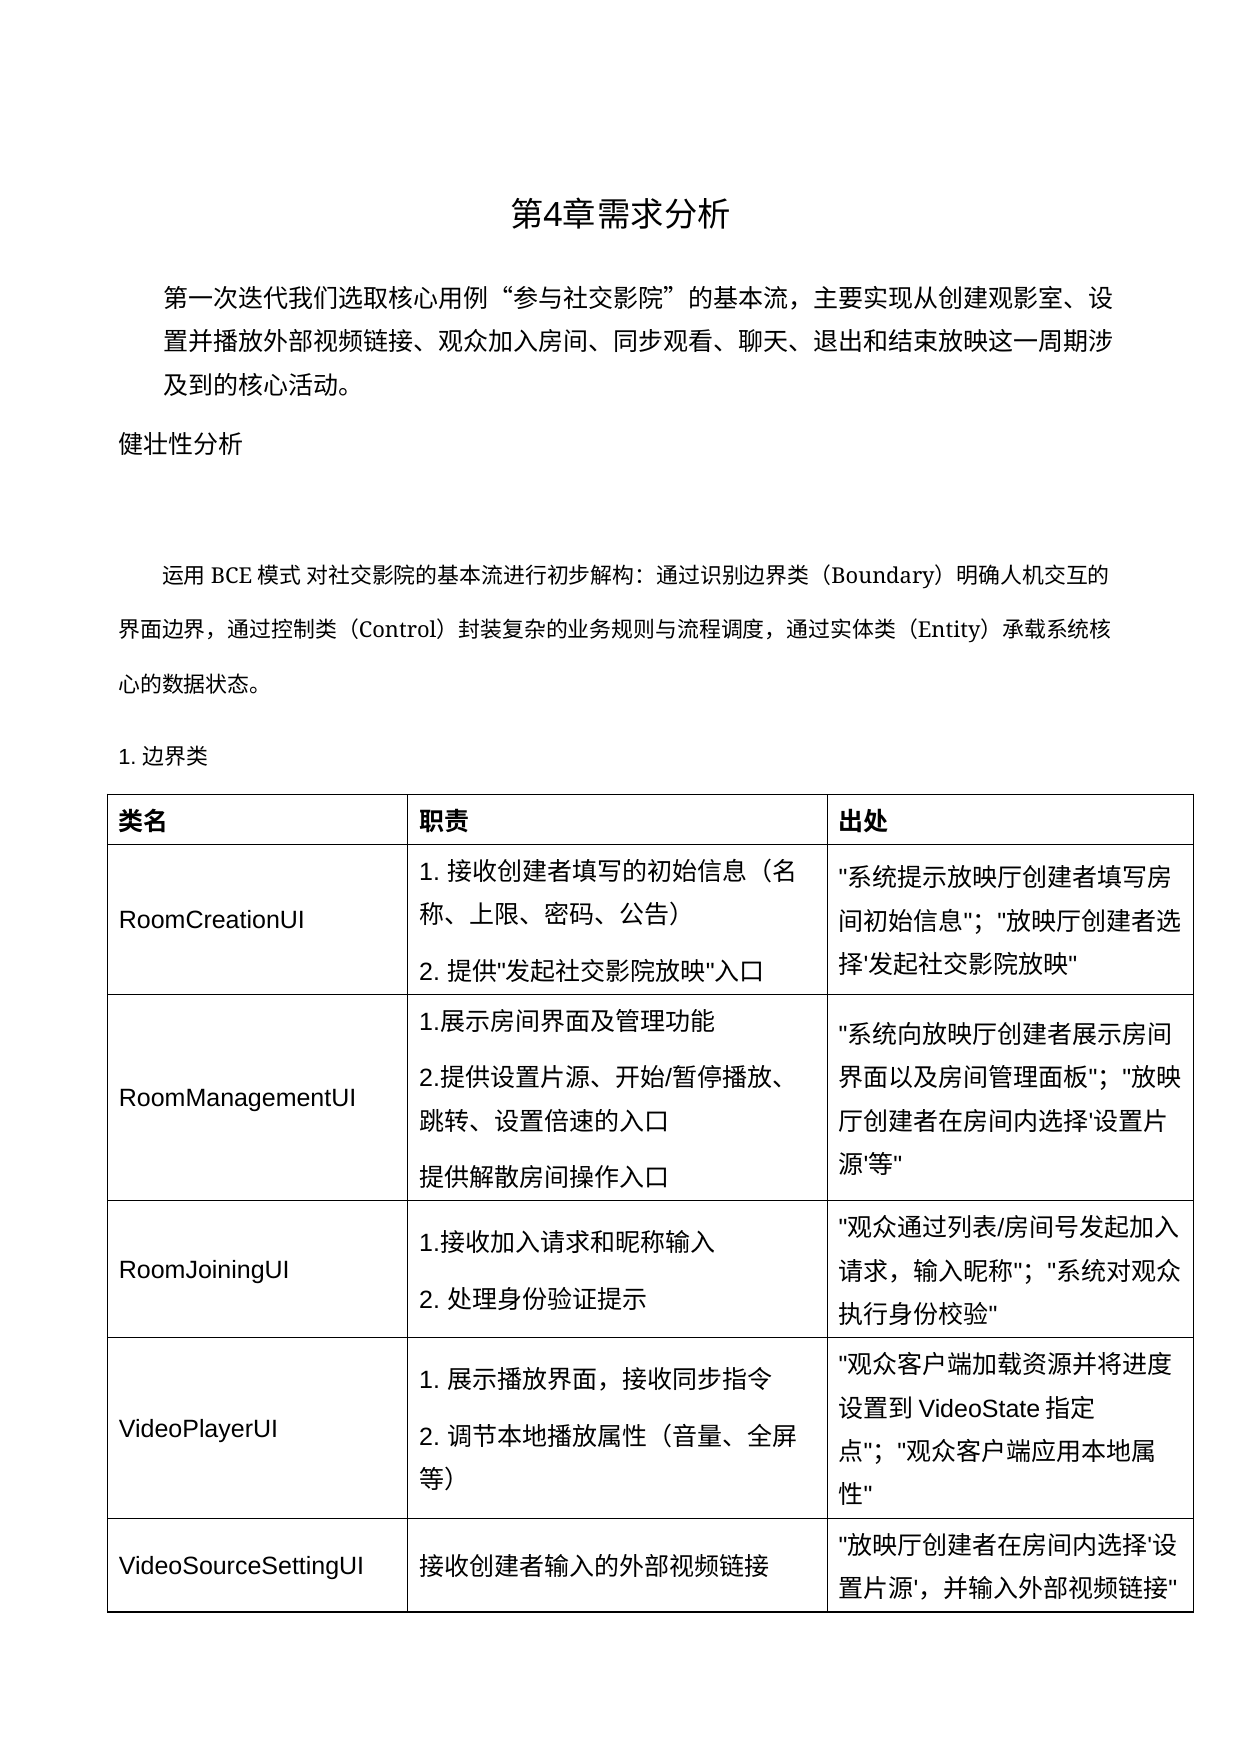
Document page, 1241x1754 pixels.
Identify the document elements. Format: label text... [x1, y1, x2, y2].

table_cell 1. 展示播放界面，接收同步指令 2. 调节本地播放属性（音量、全屏等） [408, 1338, 827, 1518]
subtitle 第一次迭代我们选取核心用例“参与社交影院”的基本流，主要实现从创建观影室、设置并播放外部视频链接、观众加入房间、同步观看、聊天、退出和结束放映这一周期涉及到的核心活动。 [118, 278, 1122, 401]
table_cell "观众客户端加载资源并将进度设置到VideoState指定点"；"观众客户端应用本地属性" [828, 1338, 1193, 1518]
table_header 职责 [408, 795, 827, 844]
subtitle 需求分析 [118, 188, 1122, 236]
table_header 类名 [108, 795, 407, 844]
table_cell RoomCreationUI [108, 845, 407, 994]
table_header 出处 [828, 795, 1193, 844]
table_cell 1.接收加入请求和昵称输入 2. 处理身份验证提示 [408, 1201, 827, 1337]
table_cell 1. 接收创建者填写的初始信息（名称、上限、密码、公告） 2. 提供"发起社交影院放映"入口 [408, 845, 827, 994]
subtitle 健壮性分析 [118, 425, 1122, 461]
table_cell "放映厅创建者在房间内选择'设置片源'，并输入外部视频链接" [828, 1519, 1193, 1611]
subtitle 边界类 [118, 739, 1122, 771]
table_cell VideoSourceSettingUI [108, 1519, 407, 1611]
table_cell 接收创建者输入的外部视频链接 [408, 1519, 827, 1611]
table_cell RoomJoiningUI [108, 1201, 407, 1337]
table_cell "系统提示放映厅创建者填写房间初始信息"；"放映厅创建者选择'发起社交影院放映" [828, 845, 1193, 994]
table_cell VideoPlayerUI [108, 1338, 407, 1518]
table_cell 1.展示房间界面及管理功能 2.提供设置片源、开始/暂停播放、跳转、设置倍速的入口 提供解散房间操作入口 [408, 995, 827, 1200]
table_cell "系统向放映厅创建者展示房间界面以及房间管理面板"；"放映厅创建者在房间内选择'设置片源'等" [828, 995, 1193, 1200]
table_cell "观众通过列表/房间号发起加入请求，输入昵称"；"系统对观众执行身份校验" [828, 1201, 1193, 1337]
table_cell RoomManagementUI [108, 995, 407, 1200]
text 运用 BCE 模式 对社交影院的基本流进行初步解构：通过识别边界类（Boundary）明确人机交互的界面边界，通过控制类（Control）封装复杂的业务规则与流程调度，通过实体类（Entity）承载系统核心的数据状态。 [118, 558, 1122, 698]
